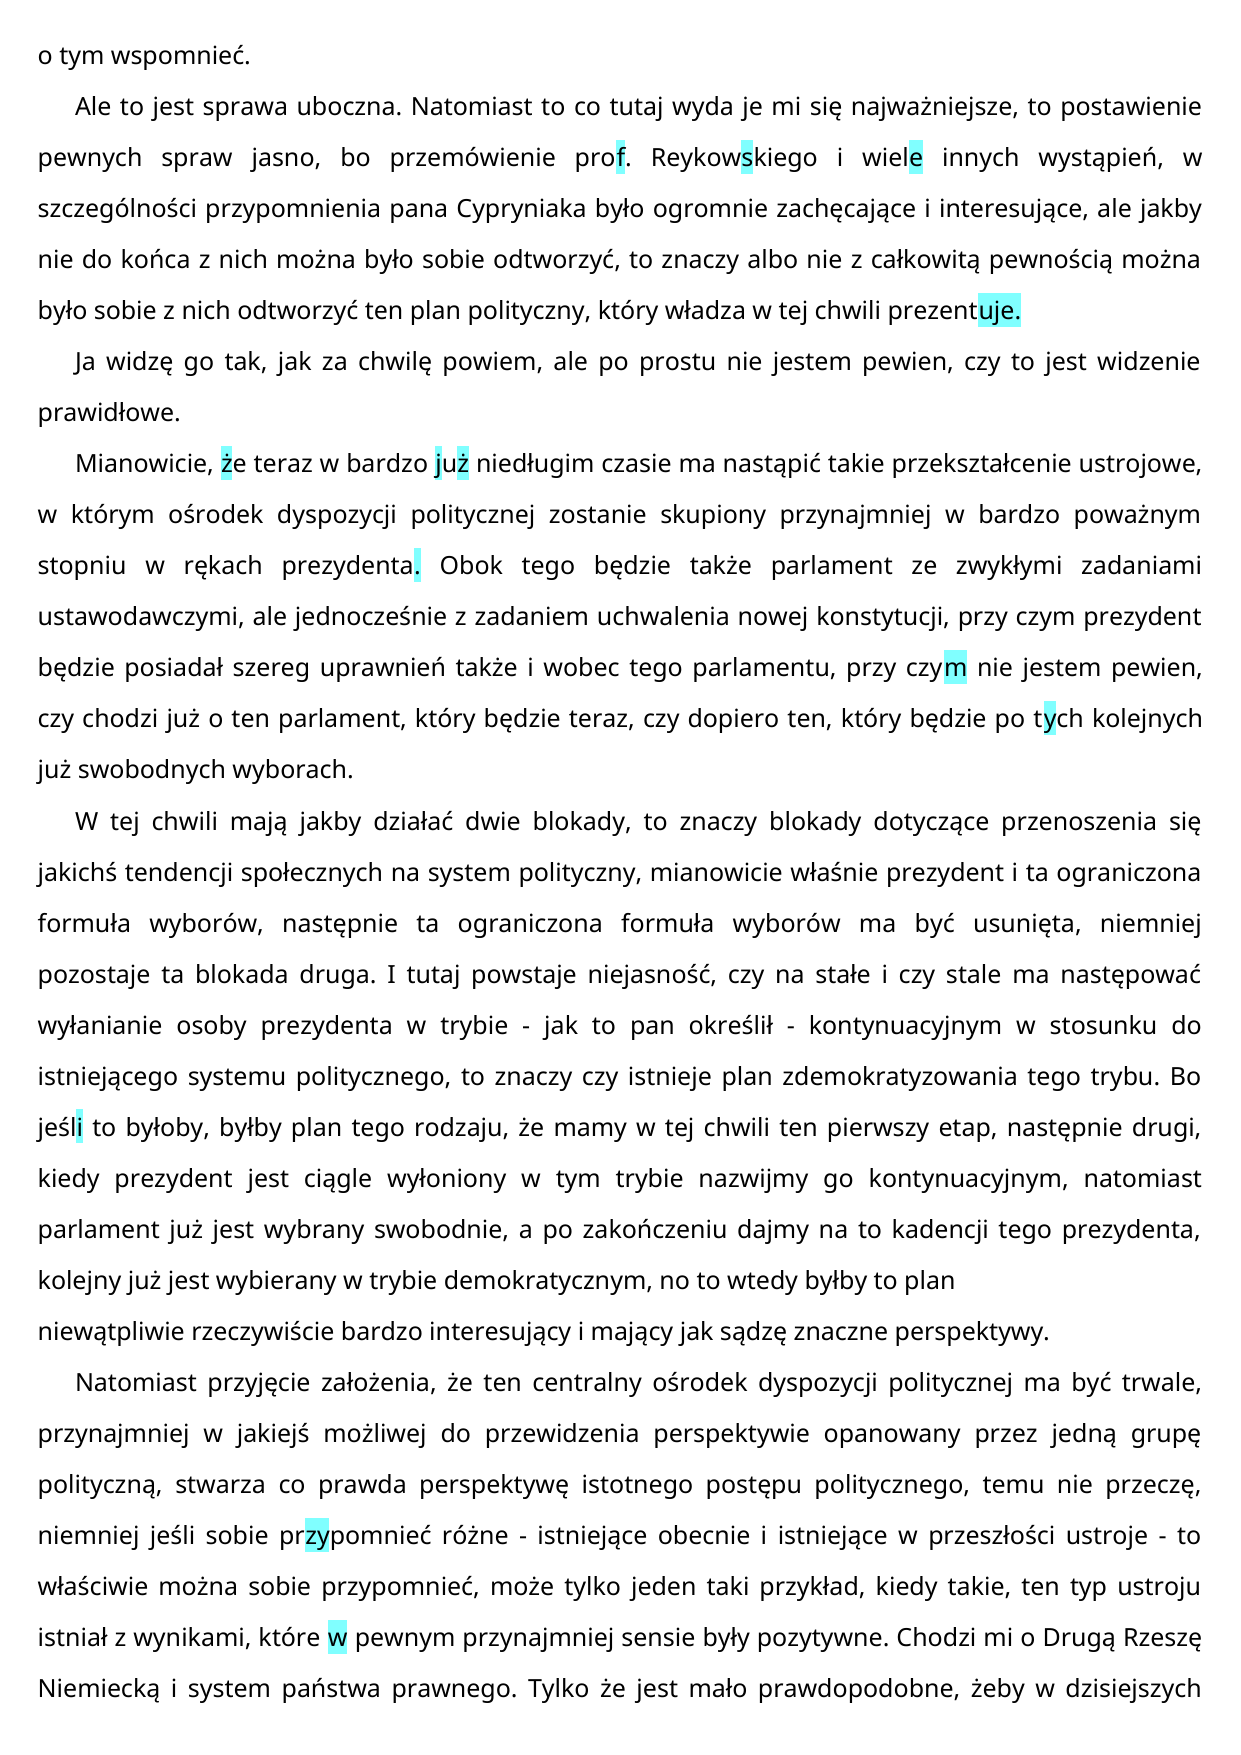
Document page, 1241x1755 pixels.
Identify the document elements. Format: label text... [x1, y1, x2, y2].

text o tym wspomnieć. [37, 37, 1203, 72]
text Mianowicie, że teraz w bardzo już niedługim czasie ma nastąpić takie przekształcenie ustrojowe, w którym ośrodek dyspozycji politycznej zostanie skupiony przynajmniej w bardzo poważnym stopniu w rękach prezydenta. Obok tego będzie także parlament ze zwykłymi zadaniami ustawodawczymi, ale jednocześnie z zadaniem uchwalenia nowej konstytucji, przy czym prezydent będzie posiadał szereg uprawnień także i wobec tego parlamentu, przy czym nie jestem pewien, czy chodzi już o ten parlament, który będzie teraz, czy dopiero ten, który będzie po tych kolejnych już swobodnych wyborach. [37, 446, 1203, 786]
text Ja widzę go tak, jak za chwilę powiem, ale po prostu nie jestem pewien, czy to jest widzenie prawidłowe. [37, 344, 1203, 429]
text W tej chwili mają jakby działać dwie blokady, to znaczy blokady dotyczące przenoszenia się jakichś tendencji społecznych na system polityczny, mianowicie właśnie prezydent i ta ograniczona formuła wyborów, następnie ta ograniczona formuła wyborów ma być usunięta, niemniej pozostaje ta blokada druga. I tutaj powstaje niejasność, czy na stałe i czy stale ma następować wyłanianie osoby prezydenta w trybie - jak to pan określił - kontynuacyjnym w stosunku do istniejącego systemu politycznego, to znaczy czy istnieje plan zdemokratyzowania tego trybu. Bo jeśli to byłoby, byłby plan tego rodzaju, że mamy w tej chwili ten pierwszy etap, następnie drugi, kiedy prezydent jest ciągle wyłoniony w tym trybie nazwijmy go kontynuacyjnym, natomiast parlament już jest wybrany swobodnie, a po zakończeniu dajmy na to kadencji tego prezydenta, kolejny już jest wybierany w trybie demokratycznym, no to wtedy byłby to plan [37, 803, 1203, 1297]
text Ale to jest sprawa uboczna. Natomiast to co tutaj wyda je mi się najważniejsze, to postawienie pewnych spraw jasno, bo przemówienie prof. Reykowskiego i wiele innych wystąpień, w szczególności przypomnienia pana Cypryniaka było ogromnie zachęcające i interesujące, ale jakby nie do końca z nich można było sobie odtworzyć, to znaczy albo nie z całkowitą pewnością można było sobie z nich odtworzyć ten plan polityczny, który władza w tej chwili prezentuje. [37, 88, 1203, 327]
text Natomiast przyjęcie założenia, że ten centralny ośrodek dyspozycji politycznej ma być trwale, przynajmniej w jakiejś możliwej do przewidzenia perspektywie opanowany przez jedną grupę polityczną, stwarza co prawda perspektywę istotnego postępu politycznego, temu nie przeczę, niemniej jeśli sobie przypomnieć różne - istniejące obecnie i istniejące w przeszłości ustroje - to właściwie można sobie przypomnieć, może tylko jeden taki przykład, kiedy takie, ten typ ustroju istniał z wynikami, które w pewnym przynajmniej sensie były pozytywne. Chodzi mi o Drugą Rzeszę Niemiecką i system państwa prawnego. Tylko że jest mało prawdopodobne, żeby w dzisiejszych [37, 1364, 1203, 1705]
text niewątpliwie rzeczywiście bardzo interesujący i mający jak sądzę znaczne perspektywy. [37, 1313, 1203, 1348]
